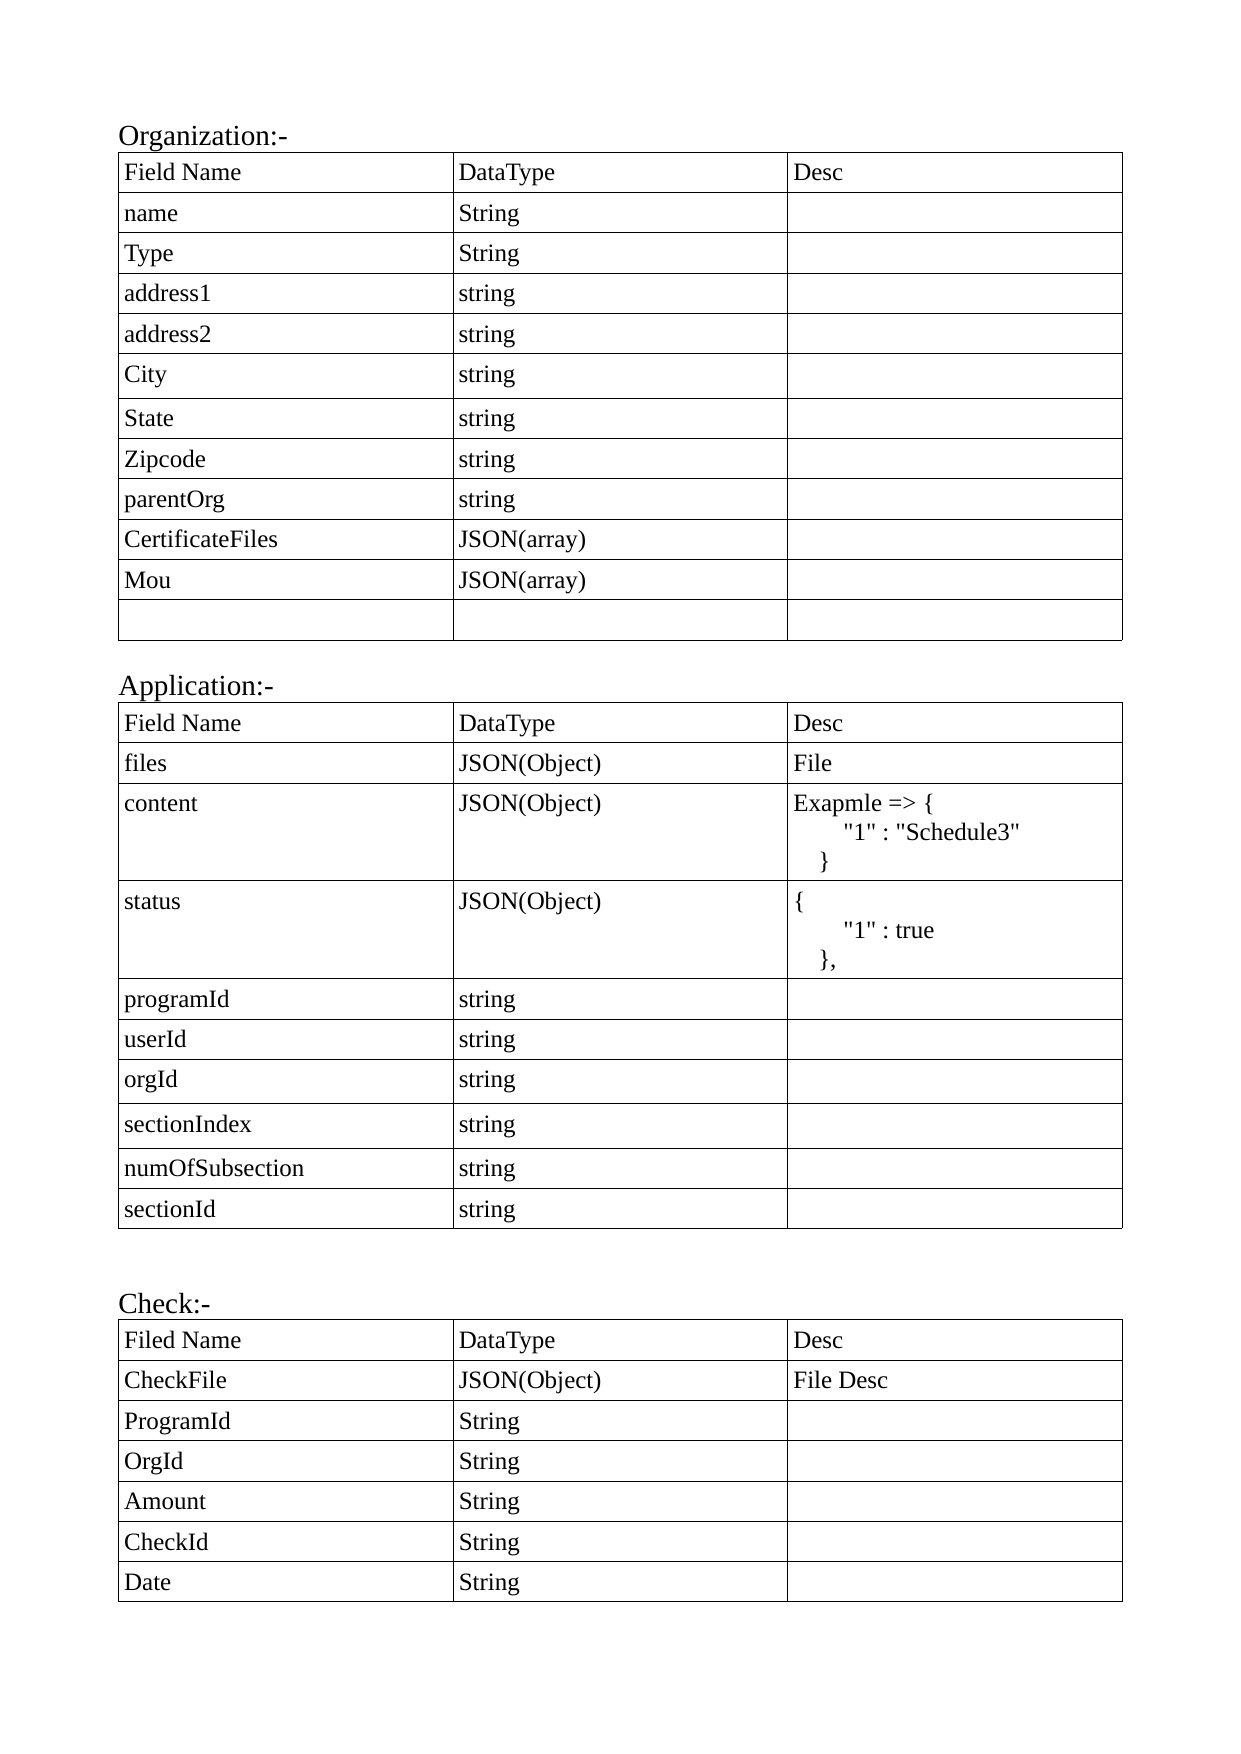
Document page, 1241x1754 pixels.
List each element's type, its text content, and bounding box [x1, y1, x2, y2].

table_cell numOfSubsection [119, 1149, 453, 1188]
table_cell string [454, 274, 787, 313]
table_cell files [119, 743, 453, 782]
table_cell string [454, 479, 787, 518]
table_cell Mou [119, 560, 453, 599]
table_cell address2 [119, 314, 453, 353]
table_cell CheckFile [119, 1361, 453, 1400]
table_cell String [454, 1522, 787, 1561]
table_cell File [788, 743, 1122, 782]
table_header DataType [454, 703, 787, 742]
table_cell [788, 274, 1122, 313]
table_cell File Desc [788, 1361, 1122, 1400]
table_cell programId [119, 979, 453, 1018]
table_cell [788, 479, 1122, 518]
table_cell String [454, 193, 787, 232]
table_cell sectionId [119, 1189, 453, 1228]
table_cell [788, 520, 1122, 559]
table_cell { "1" : true }, [788, 881, 1122, 978]
table_cell [454, 600, 787, 639]
table_cell [788, 1562, 1122, 1601]
table_cell String [454, 1482, 787, 1521]
table_cell userId [119, 1020, 453, 1059]
table_cell [788, 1441, 1122, 1481]
table_cell [788, 979, 1122, 1018]
table_cell string [454, 439, 787, 478]
table_cell [788, 1401, 1122, 1440]
table_cell string [454, 354, 787, 398]
table_cell status [119, 881, 453, 978]
table_cell JSON(array) [454, 520, 787, 559]
table_cell [788, 354, 1122, 398]
table_cell JSON(Object) [454, 1361, 787, 1400]
text Application:- [118, 668, 1122, 702]
table_cell [788, 314, 1122, 353]
table_cell CheckId [119, 1522, 453, 1561]
table_cell string [454, 314, 787, 353]
table_cell address1 [119, 274, 453, 313]
table_header Desc [788, 703, 1122, 742]
table_cell Date [119, 1562, 453, 1601]
text Check:- [118, 1286, 1122, 1319]
table_cell Zipcode [119, 439, 453, 478]
table_header Filed Name [119, 1320, 453, 1359]
table_cell Exapmle => { "1" : "Schedule3" } [788, 784, 1122, 880]
table_cell String [454, 1441, 787, 1481]
table_cell [788, 1060, 1122, 1103]
table_cell string [454, 1060, 787, 1103]
table_cell string [454, 1189, 787, 1228]
table_cell Type [119, 233, 453, 273]
table_cell CertificateFiles [119, 520, 453, 559]
table_cell Amount [119, 1482, 453, 1521]
table_cell content [119, 784, 453, 880]
table_cell string [454, 1104, 787, 1147]
table_header Field Name [119, 153, 453, 192]
table_cell parentOrg [119, 479, 453, 518]
table_cell name [119, 193, 453, 232]
table_cell JSON(Object) [454, 881, 787, 978]
table_cell ProgramId [119, 1401, 453, 1440]
table_cell [788, 1522, 1122, 1561]
table_cell JSON(Object) [454, 784, 787, 880]
table_cell [119, 600, 453, 639]
table_cell [788, 1104, 1122, 1147]
table_cell String [454, 233, 787, 273]
table_cell string [454, 979, 787, 1018]
table_cell [788, 233, 1122, 273]
table_cell [788, 600, 1122, 639]
table_cell [788, 1189, 1122, 1228]
table_cell string [454, 1020, 787, 1059]
table_header DataType [454, 1320, 787, 1359]
text Organization:- [118, 118, 1122, 152]
table_cell [788, 193, 1122, 232]
table_cell String [454, 1562, 787, 1601]
table_cell [788, 399, 1122, 438]
table_cell [788, 1149, 1122, 1188]
table_cell State [119, 399, 453, 438]
table_cell [788, 560, 1122, 599]
table_cell string [454, 1149, 787, 1188]
table_cell JSON(Object) [454, 743, 787, 782]
table_cell orgId [119, 1060, 453, 1103]
table_cell OrgId [119, 1441, 453, 1481]
table_cell String [454, 1401, 787, 1440]
table_cell [788, 439, 1122, 478]
table_cell string [454, 399, 787, 438]
table_header Desc [788, 153, 1122, 192]
table_header Desc [788, 1320, 1122, 1359]
table_cell [788, 1482, 1122, 1521]
table_cell City [119, 354, 453, 398]
table_cell [788, 1020, 1122, 1059]
table_header DataType [454, 153, 787, 192]
table_cell sectionIndex [119, 1104, 453, 1147]
table_header Field Name [119, 703, 453, 742]
table_cell JSON(array) [454, 560, 787, 599]
